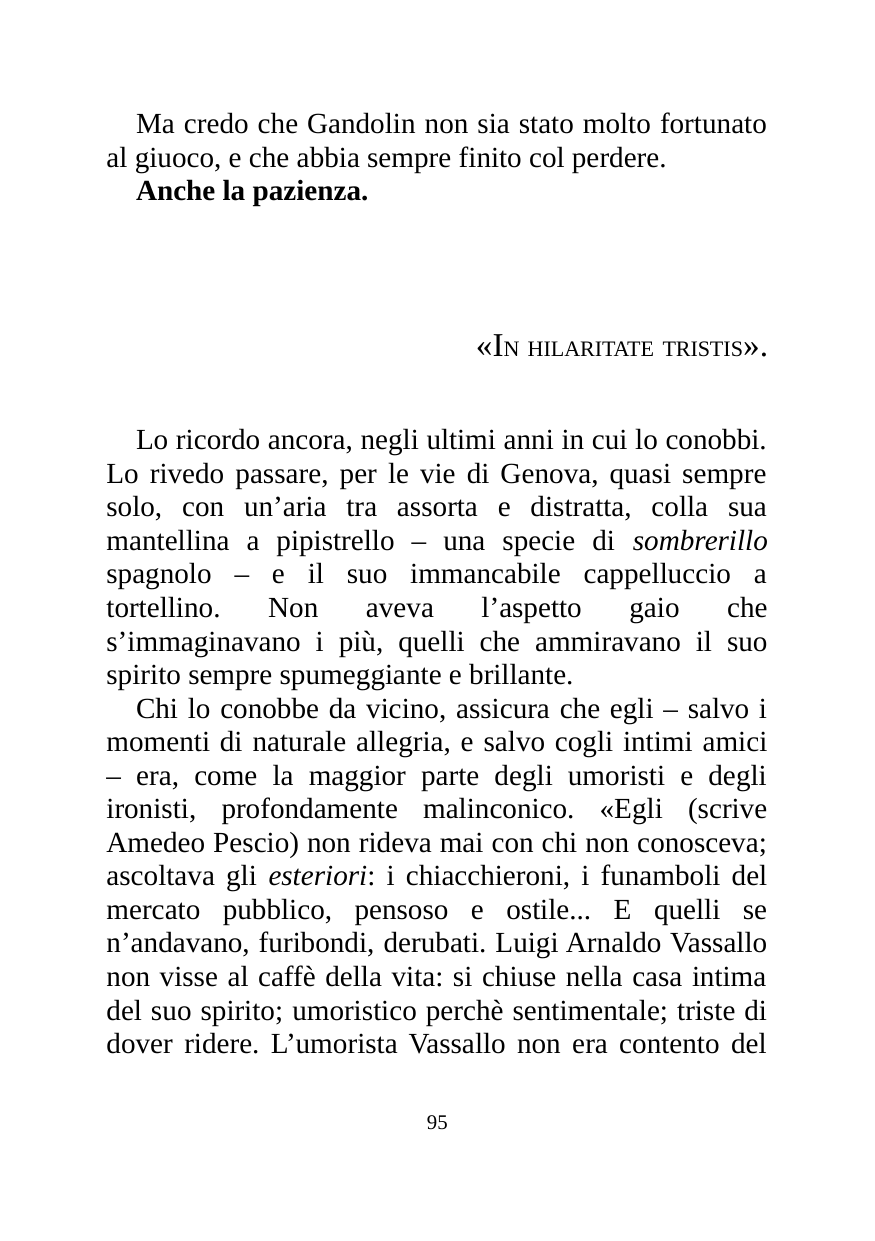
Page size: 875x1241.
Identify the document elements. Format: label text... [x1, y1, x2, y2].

text Anche la pazienza. [106, 173, 768, 207]
text Lo ricordo ancora, negli ultimi anni in cui lo conobbi. Lo rivedo passare, per le vie di Genova, quasi sempre solo, con un’aria tra assorta e distratta, colla sua mantellina a pipistrello – una specie di sombrerillo spagnolo – e il suo immancabile cappelluccio a tortellino. Non aveva l’aspetto gaio che s’immaginavano i più, quelli che ammiravano il suo spirito sempre spumeggiante e brillante. [106, 422, 768, 691]
text Ma credo che Gandolin non sia stato molto fortunato al giuoco, e che abbia sempre finito col perdere. [106, 106, 768, 173]
text Chi lo conobbe da vicino, assicura che egli – salvo i momenti di naturale allegria, e salvo cogli intimi amici – era, come la maggior parte degli umoristi e degli ironisti, profondamente malinconico. «Egli (scrive Amedeo Pescio) non rideva mai con chi non conosceva; ascoltava gli esteriori: i chiacchieroni, i funamboli del mercato pubblico, pensoso e ostile... E quelli se n’andavano, furibondi, derubati. Luigi Arnaldo Vassallo non visse al caffè della vita: si chiuse nella casa intima del suo spirito; umoristico perchè sentimentale; triste di dover ridere. L’umorista Vassallo non era contento del [106, 691, 768, 1060]
subtitle «In hilaritate tristis». [106, 325, 768, 363]
